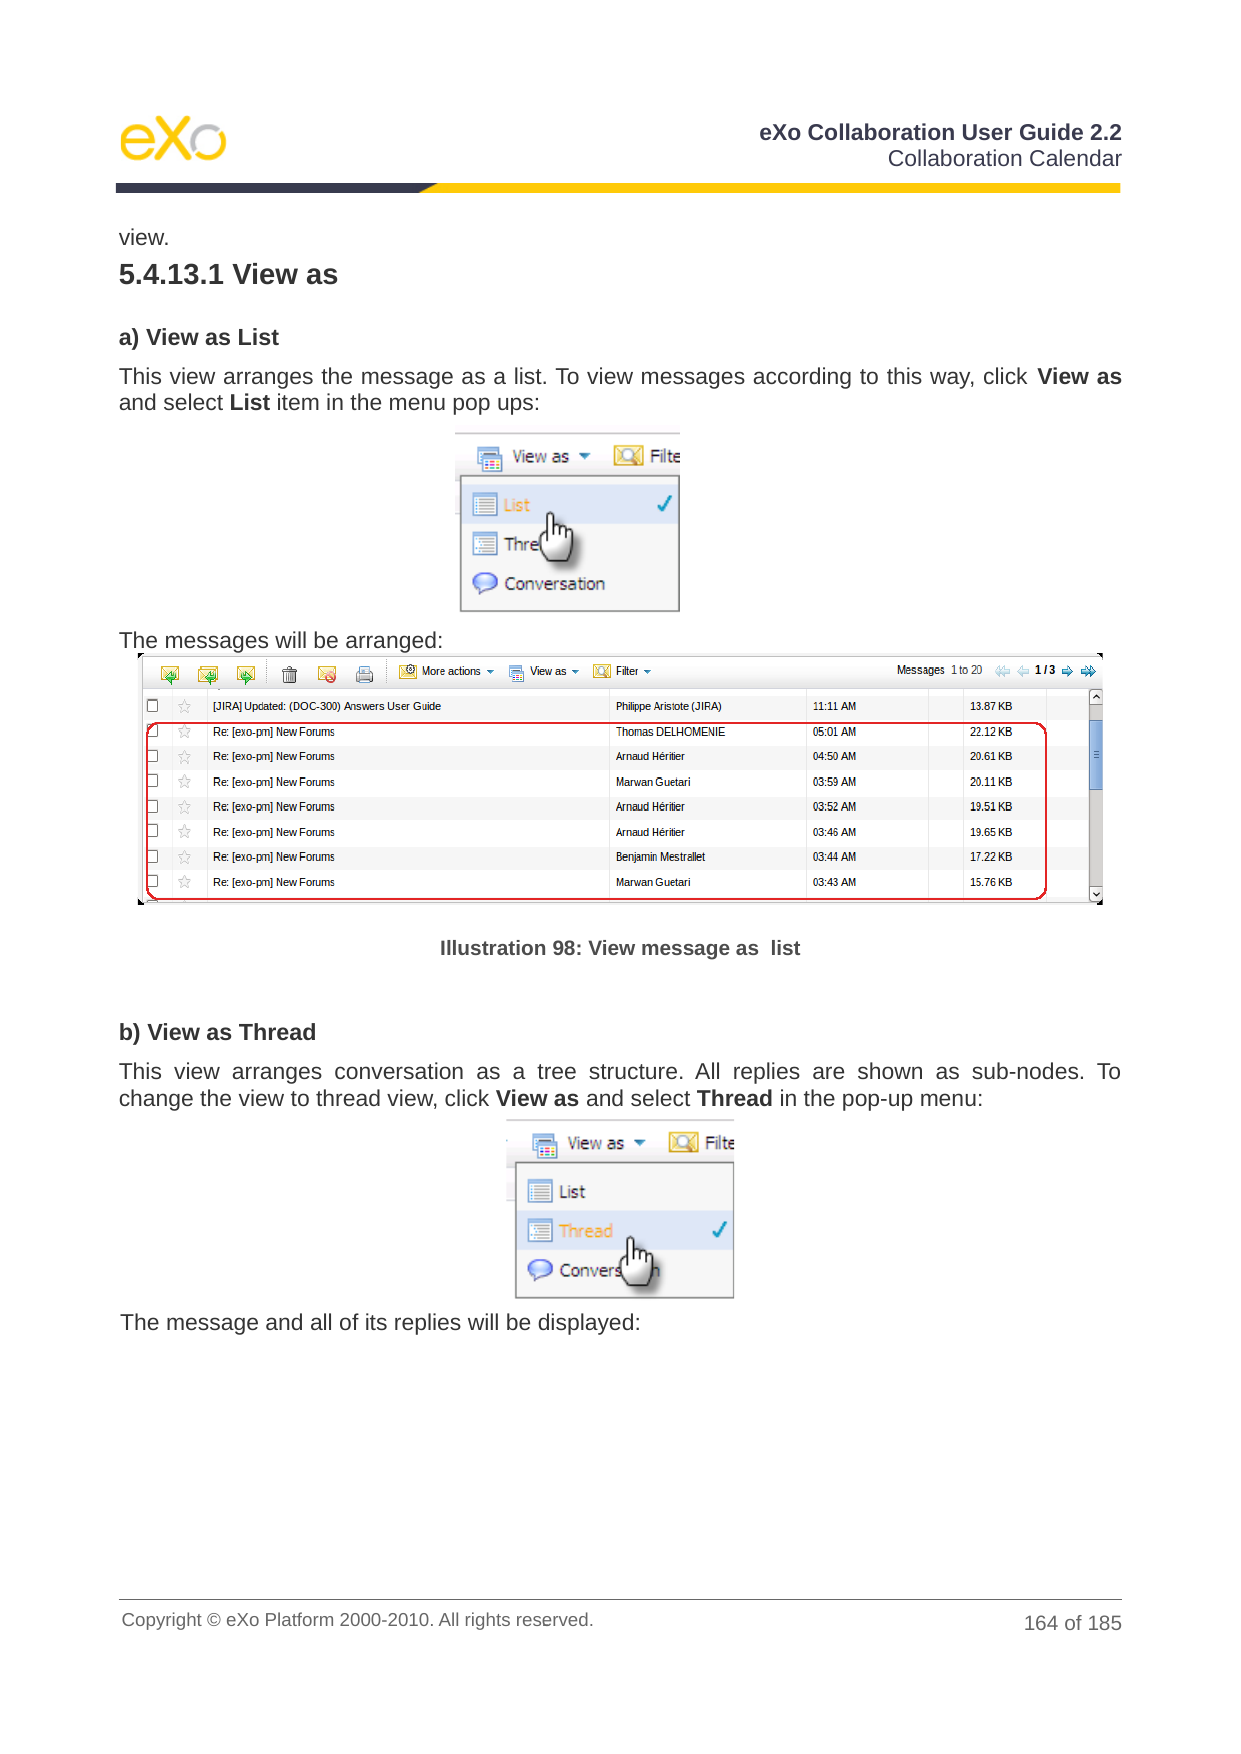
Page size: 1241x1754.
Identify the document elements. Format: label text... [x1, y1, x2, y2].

text This view arranges the message as a list. To view messages according to this way, click View as and select List item in the menu pop ups: [118, 363, 1122, 415]
subtitle View as [118, 257, 1122, 291]
list The message and all of its replies will be displayed: [82, 1302, 1122, 1335]
picture [455, 425, 680, 620]
text view. [118, 223, 1122, 250]
text The messages will be arranged: [118, 415, 1122, 653]
list Illustration 98: View message as list [138, 905, 1103, 960]
subtitle View as List [118, 323, 1122, 350]
picture [137, 653, 1103, 905]
picture [120, 115, 227, 161]
text This view arranges conversation as a tree structure. All replies are shown as sub-nodes. To change the view to thread view, click View as and select Thread in the pop-up menu: [118, 1058, 1122, 1111]
picture [506, 1118, 735, 1302]
subtitle View as Thread [118, 1019, 1122, 1046]
picture [115, 183, 1121, 193]
